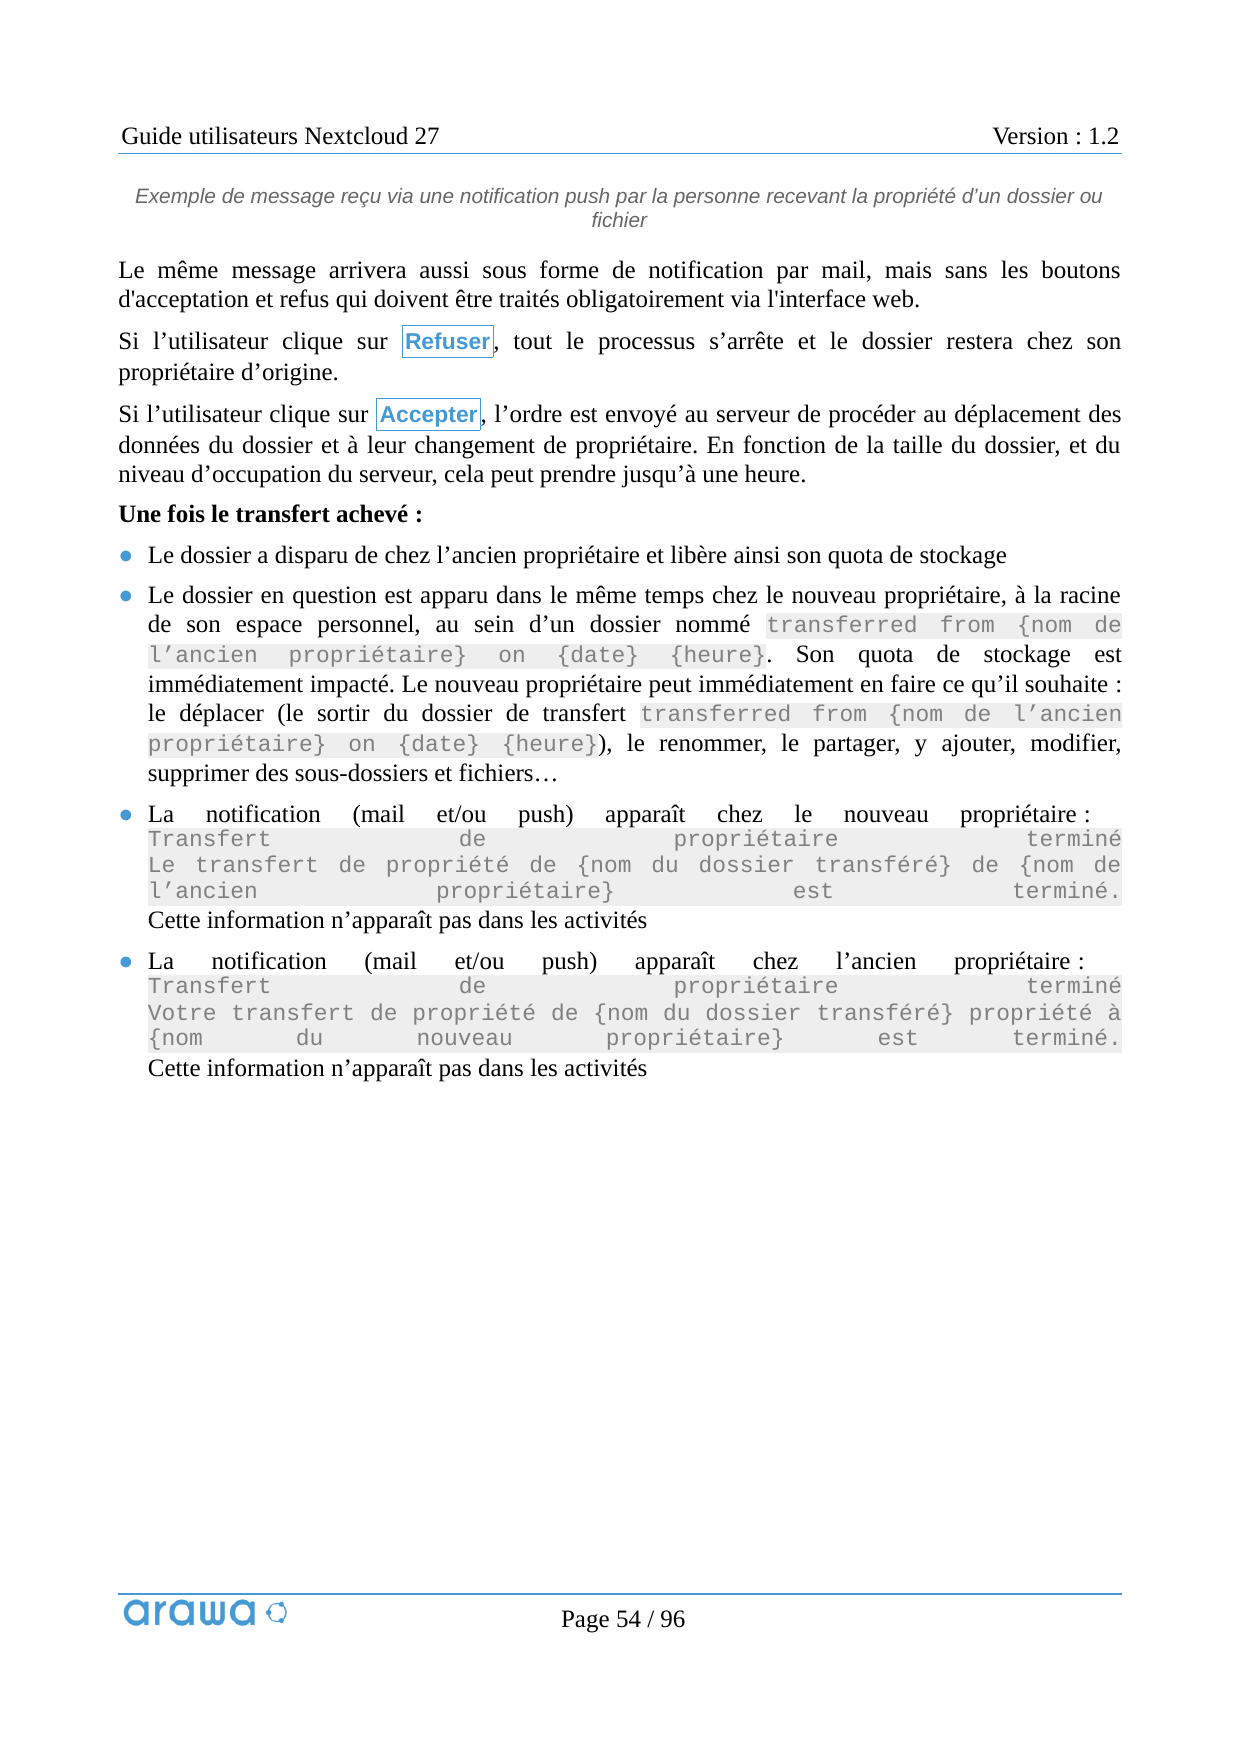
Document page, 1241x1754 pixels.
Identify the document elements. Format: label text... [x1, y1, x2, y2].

text Exemple de message reçu via une notification push par la personne recevant la propriété d’un dossier ou fichier [118, 184, 1122, 232]
list Le dossier en question est apparu dans le même temps chez le nouveau propriétaire, à la racine de son espace personnel, au sein d’un dossier nommé transferred from {nom de l’ancien propriétaire} on {date} {heure}. Son quota de stockage est immédiatement impacté. Le nouveau propriétaire peut immédiatement en faire ce qu’il souhaite : le déplacer (le sortir du dossier de transfert transferred from {nom de l’ancien propriétaire} on {date} {heure}), le renommer, le partager, y ajouter, modifier, supprimer des sous-dossiers et fichiers… [118, 580, 1122, 787]
text Une fois le transfert achevé : [118, 499, 1122, 528]
text Si l’utilisateur clique sur Refuser, tout le processus s’arrête et le dossier restera chez son propriétaire d’origine. [118, 324, 1122, 386]
list Le dossier a disparu de chez l’ancien propriétaire et libère ainsi son quota de stockage [118, 540, 1122, 568]
list La notification (mail et/ou push) apparaît chez l’ancien propriétaire : Transfert de propriétaire terminé Votre transfert de propriété de {nom du dossier transféré} propriété à {nom du nouveau propriétaire} est terminé. Cette information n’apparaît pas dans les activités [118, 946, 1122, 1081]
text Si l’utilisateur clique sur Accepter, l’ordre est envoyé au serveur de procéder au déplacement des données du dossier et à leur changement de propriétaire. En fonction de la taille du dossier, et du niveau d’occupation du serveur, cela peut prendre jusqu’à une heure. [118, 397, 1122, 487]
text Le même message arrivera aussi sous forme de notification par mail, mais sans les boutons d'acceptation et refus qui doivent être traités obligatoirement via l'interface web. [118, 255, 1122, 313]
picture [121, 1597, 290, 1628]
list La notification (mail et/ou push) apparaît chez le nouveau propriétaire : Transfert de propriétaire terminé Le transfert de propriété de {nom du dossier transféré} de {nom de l’ancien propriétaire} est terminé. Cette information n’apparaît pas dans les activités [118, 799, 1122, 934]
